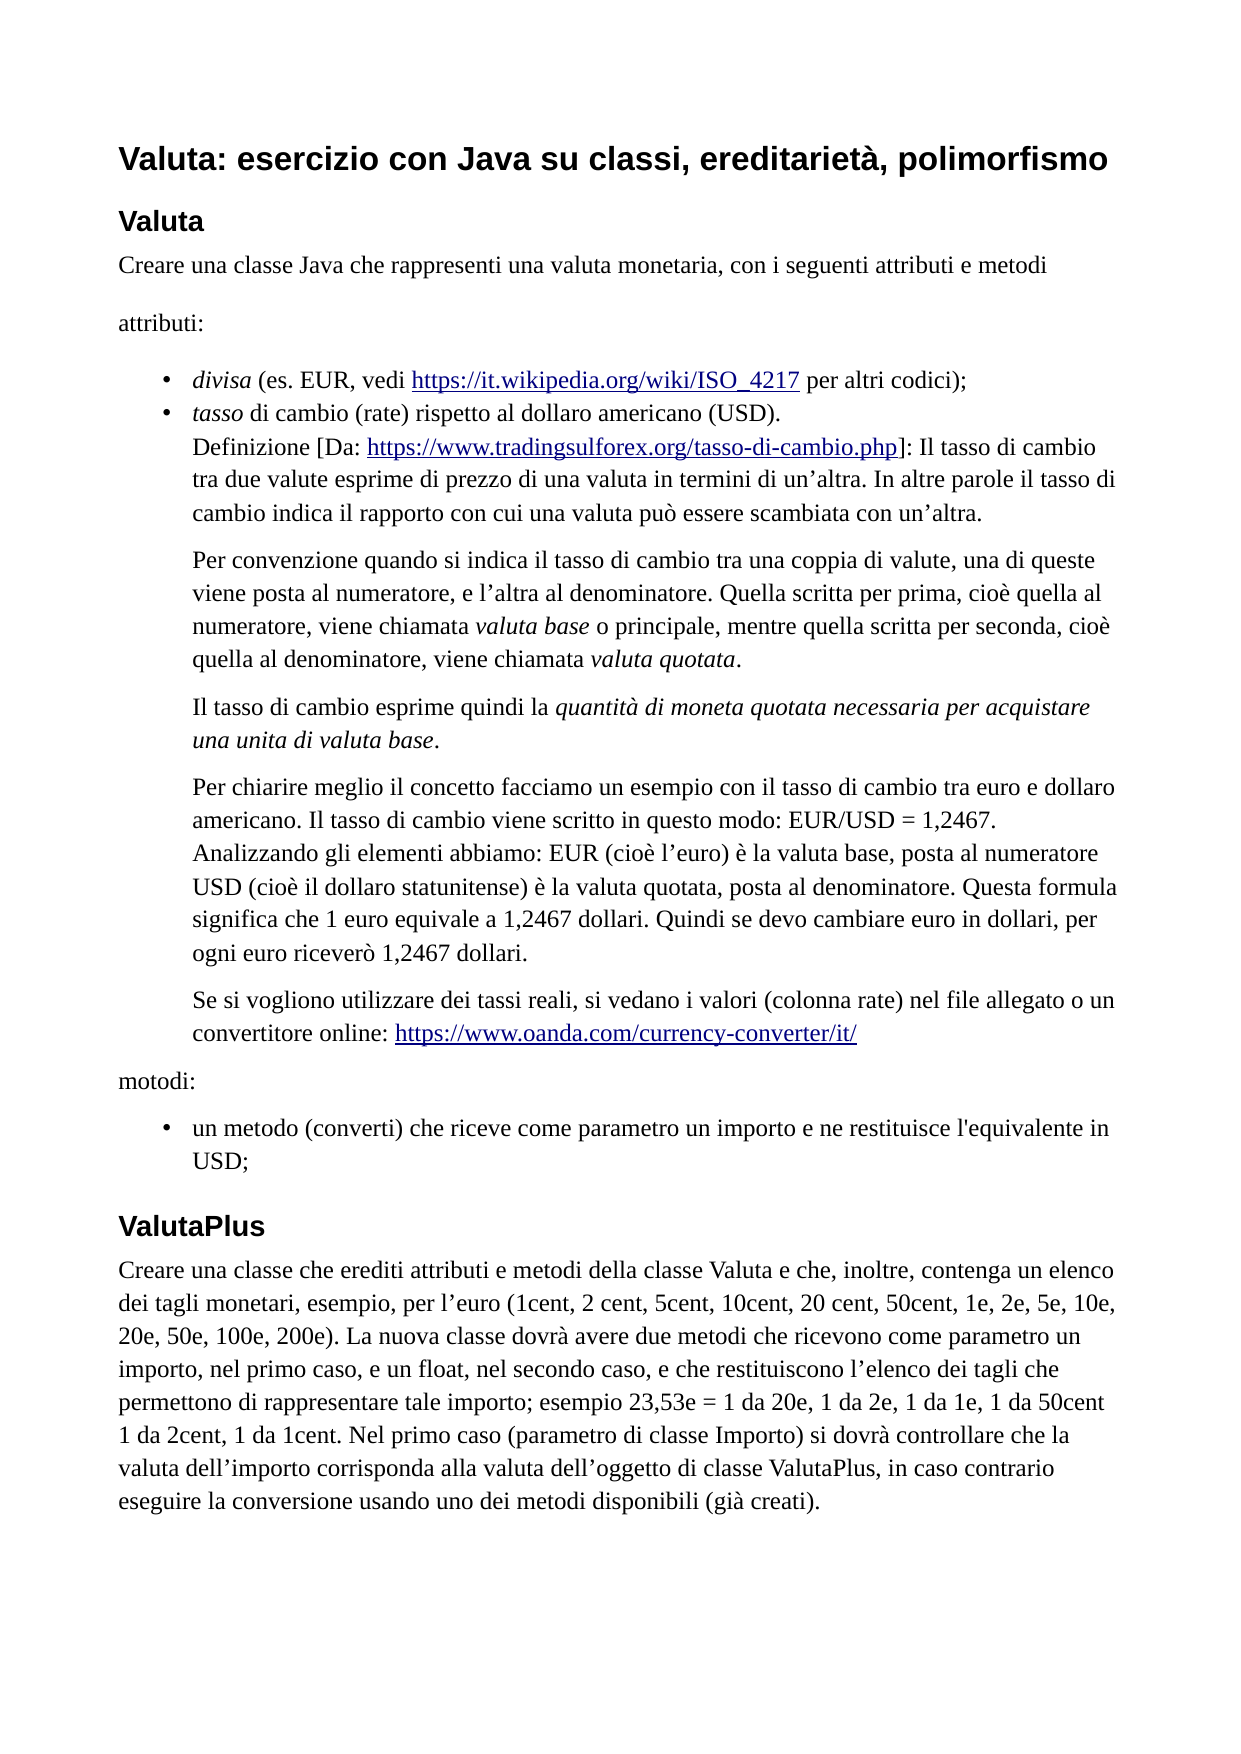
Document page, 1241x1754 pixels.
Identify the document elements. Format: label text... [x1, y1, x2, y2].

list Per chiarire meglio il concetto facciamo un esempio con il tasso di cambio tra euro e dollaro americano. Il tasso di cambio viene scritto in questo modo: EUR/USD = 1,2467. Analizzando gli elementi abbiamo: EUR (cioè l’euro) è la valuta base, posta al numeratore USD (cioè il dollaro statunitense) è la valuta quotata, posta al denominatore. Questa formula significa che 1 euro equivale a 1,2467 dollari. Quindi se devo cambiare euro in dollari, per ogni euro riceverò 1,2467 dollari. [162, 772, 1122, 966]
text Creare una classe Java che rappresenti una valuta monetaria, con i seguenti attributi e metodi attributi: [118, 251, 1122, 337]
list Per convenzione quando si indica il tasso di cambio tra una coppia di valute, una di queste viene posta al numeratore, e l’altra al denominatore. Quella scritta per prima, cioè quella al numeratore, viene chiamata valuta base o principale, mentre quella scritta per seconda, cioè quella al denominatore, viene chiamata valuta quotata. [162, 545, 1122, 673]
list tasso di cambio (rate) rispetto al dollaro americano (USD). Definizione [Da: https://www.tradingsulforex.org/tasso-di-cambio.php]: Il tasso di cambio tra due valute esprime di prezzo di una valuta in termini di un’altra. In altre parole il tasso di cambio indica il rapporto con cui una valuta può essere scambiata con un’altra. [162, 398, 1122, 526]
subtitle ValutaPlus [118, 1209, 1122, 1242]
subtitle Valuta: esercizio con Java su classi, ereditarietà, polimorfismo [118, 139, 1122, 177]
list Se si vogliono utilizzare dei tassi reali, si vedano i valori (colonna rate) nel file allegato o un convertitore online: https://www.oanda.com/currency-converter/it/ [162, 985, 1122, 1047]
text Creare una classe che erediti attributi e metodi della classe Valuta e che, inoltre, contenga un elenco dei tagli monetari, esempio, per l’euro (1cent, 2 cent, 5cent, 10cent, 20 cent, 50cent, 1e, 2e, 5e, 10e, 20e, 50e, 100e, 200e). La nuova classe dovrà avere due metodi che ricevono come parametro un importo, nel primo caso, e un float, nel secondo caso, e che restituiscono l’elenco dei tagli che permettono di rappresentare tale importo; esempio 23,53e = 1 da 20e, 1 da 2e, 1 da 1e, 1 da 50cent 1 da 2cent, 1 da 1cent. Nel primo caso (parametro di classe Importo) si dovrà controllare che la valuta dell’importo corrisponda alla valuta dell’oggetto di classe ValutaPlus, in caso contrario eseguire la conversione usando uno dei metodi disponibili (già creati). [118, 1255, 1122, 1514]
text motodi: [118, 1066, 1122, 1094]
subtitle Valuta [118, 204, 1122, 238]
list un metodo (converti) che riceve come parametro un importo e ne restituisce l'equivalente in USD; [162, 1113, 1122, 1175]
list divisa (es. EUR, vedi https://it.wikipedia.org/wiki/ISO_4217 per altri codici); [162, 366, 1122, 394]
list Il tasso di cambio esprime quindi la quantità di moneta quotata necessaria per acquistare una unita di valuta base. [162, 692, 1122, 754]
